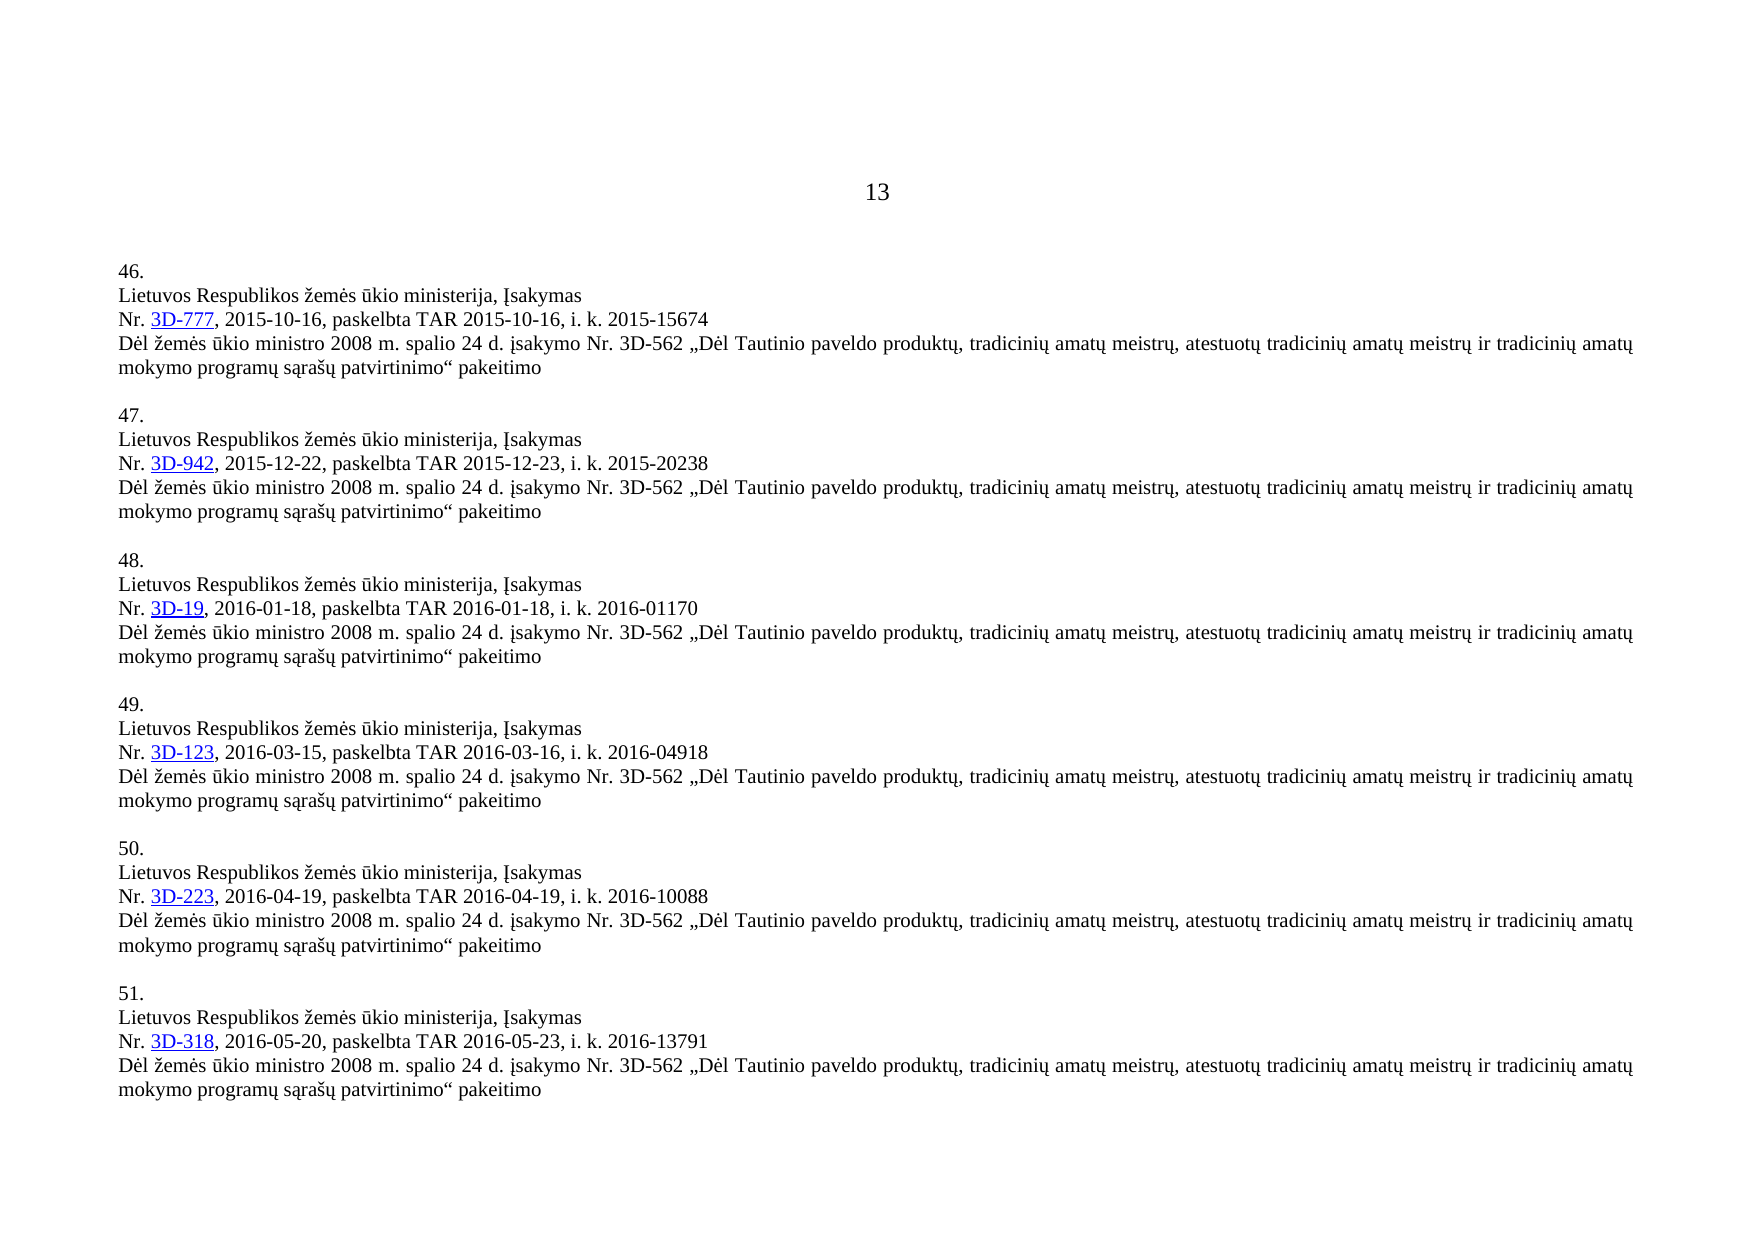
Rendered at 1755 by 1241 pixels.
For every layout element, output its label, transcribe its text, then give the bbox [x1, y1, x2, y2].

text 50. [118, 836, 1636, 860]
text Lietuvos Respublikos žemės ūkio ministerija, Įsakymas [118, 1005, 1636, 1029]
text 47. [118, 403, 1636, 427]
text Lietuvos Respublikos žemės ūkio ministerija, Įsakymas [118, 860, 1636, 884]
text Nr. 3D-19, 2016-01-18, paskelbta TAR 2016-01-18, i. k. 2016-01170 [118, 596, 1636, 620]
text Lietuvos Respublikos žemės ūkio ministerija, Įsakymas [118, 283, 1636, 307]
text Lietuvos Respublikos žemės ūkio ministerija, Įsakymas [118, 427, 1636, 451]
text Nr. 3D-318, 2016-05-20, paskelbta TAR 2016-05-23, i. k. 2016-13791 [118, 1029, 1636, 1053]
text Nr. 3D-123, 2016-03-15, paskelbta TAR 2016-03-16, i. k. 2016-04918 [118, 740, 1636, 764]
text Dėl žemės ūkio ministro 2008 m. spalio 24 d. įsakymo Nr. 3D-562 „Dėl Tautinio paveldo produktų, tradicinių amatų meistrų, atestuotų tradicinių amatų meistrų ir tradicinių amatų mokymo programų sąrašų patvirtinimo“ pakeitimo [118, 764, 1636, 812]
text Nr. 3D-942, 2015-12-22, paskelbta TAR 2015-12-23, i. k. 2015-20238 [118, 451, 1636, 475]
text 48. [118, 547, 1636, 572]
text Dėl žemės ūkio ministro 2008 m. spalio 24 d. įsakymo Nr. 3D-562 „Dėl Tautinio paveldo produktų, tradicinių amatų meistrų, atestuotų tradicinių amatų meistrų ir tradicinių amatų mokymo programų sąrašų patvirtinimo“ pakeitimo [118, 908, 1636, 957]
text Dėl žemės ūkio ministro 2008 m. spalio 24 d. įsakymo Nr. 3D-562 „Dėl Tautinio paveldo produktų, tradicinių amatų meistrų, atestuotų tradicinių amatų meistrų ir tradicinių amatų mokymo programų sąrašų patvirtinimo“ pakeitimo [118, 475, 1636, 523]
text 49. [118, 692, 1636, 716]
text 46. [118, 259, 1636, 283]
text Lietuvos Respublikos žemės ūkio ministerija, Įsakymas [118, 716, 1636, 740]
text Nr. 3D-777, 2015-10-16, paskelbta TAR 2015-10-16, i. k. 2015-15674 [118, 307, 1636, 331]
text Dėl žemės ūkio ministro 2008 m. spalio 24 d. įsakymo Nr. 3D-562 „Dėl Tautinio paveldo produktų, tradicinių amatų meistrų, atestuotų tradicinių amatų meistrų ir tradicinių amatų mokymo programų sąrašų patvirtinimo“ pakeitimo [118, 1053, 1636, 1101]
text 51. [118, 981, 1636, 1005]
text Nr. 3D-223, 2016-04-19, paskelbta TAR 2016-04-19, i. k. 2016-10088 [118, 884, 1636, 908]
text Dėl žemės ūkio ministro 2008 m. spalio 24 d. įsakymo Nr. 3D-562 „Dėl Tautinio paveldo produktų, tradicinių amatų meistrų, atestuotų tradicinių amatų meistrų ir tradicinių amatų mokymo programų sąrašų patvirtinimo“ pakeitimo [118, 620, 1636, 668]
text Dėl žemės ūkio ministro 2008 m. spalio 24 d. įsakymo Nr. 3D-562 „Dėl Tautinio paveldo produktų, tradicinių amatų meistrų, atestuotų tradicinių amatų meistrų ir tradicinių amatų mokymo programų sąrašų patvirtinimo“ pakeitimo [118, 331, 1636, 379]
text Lietuvos Respublikos žemės ūkio ministerija, Įsakymas [118, 572, 1636, 596]
